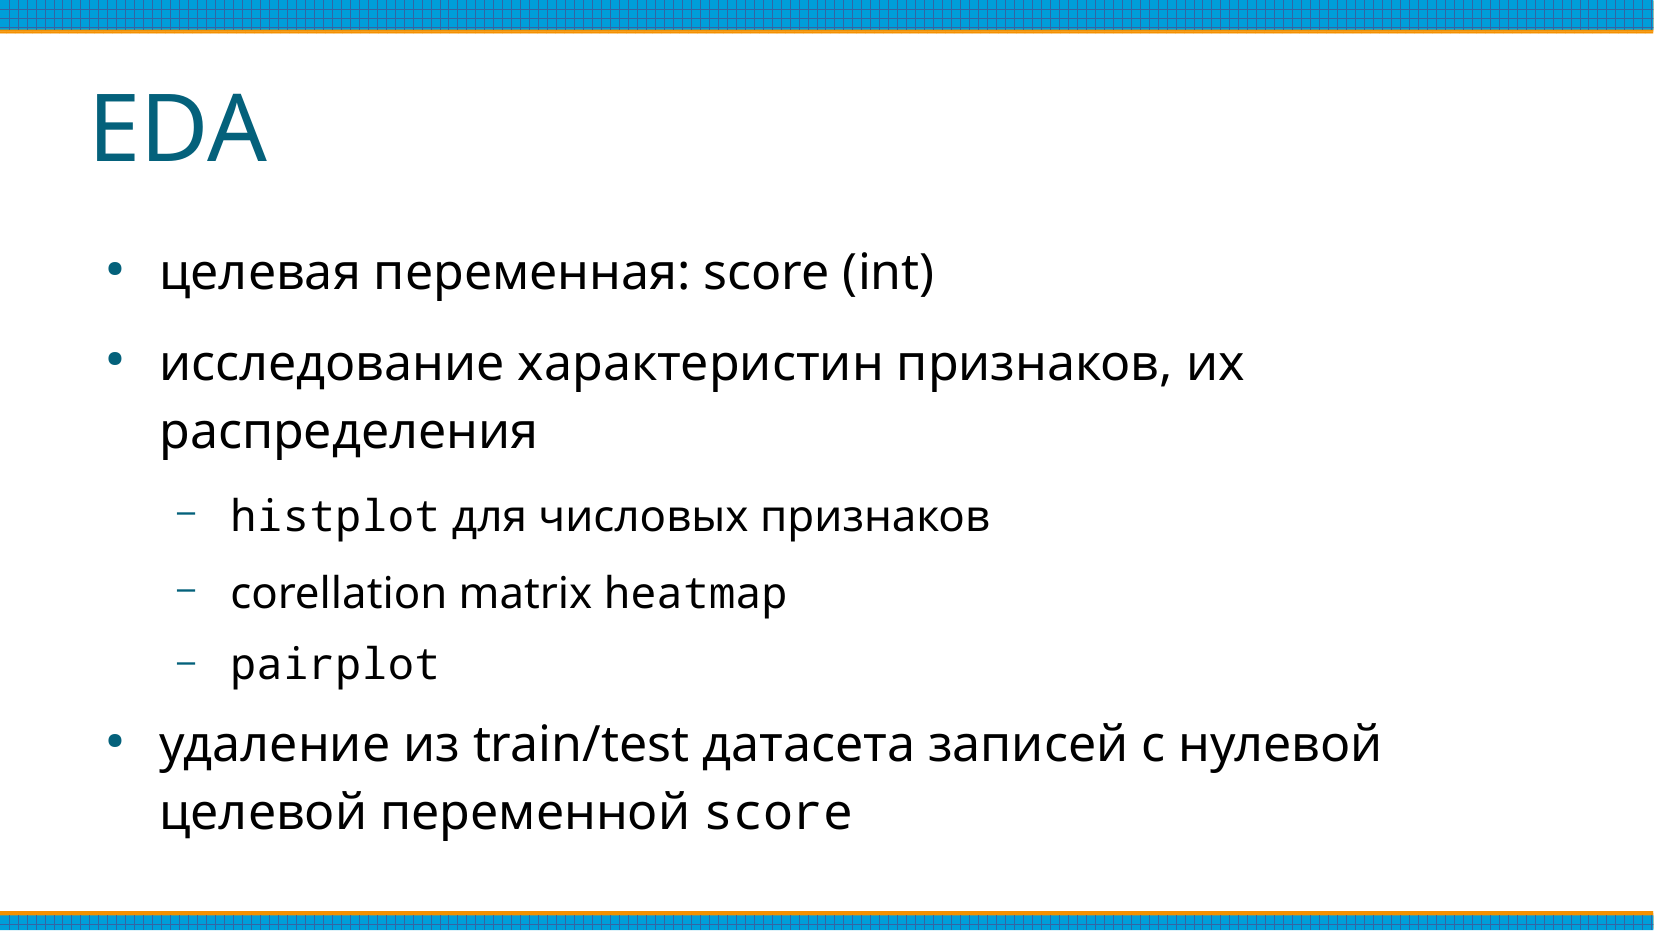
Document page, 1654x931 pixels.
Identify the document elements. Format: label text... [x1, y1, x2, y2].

title EDA [88, 44, 1565, 207]
list целевая переменная: score (int) исследование характеристин признаков, их распределения histplot для числовых признаков corellation matrix heatmap pairplot удаление из train/test датасета записей с нулевой целевой переменной score [88, 236, 1565, 901]
